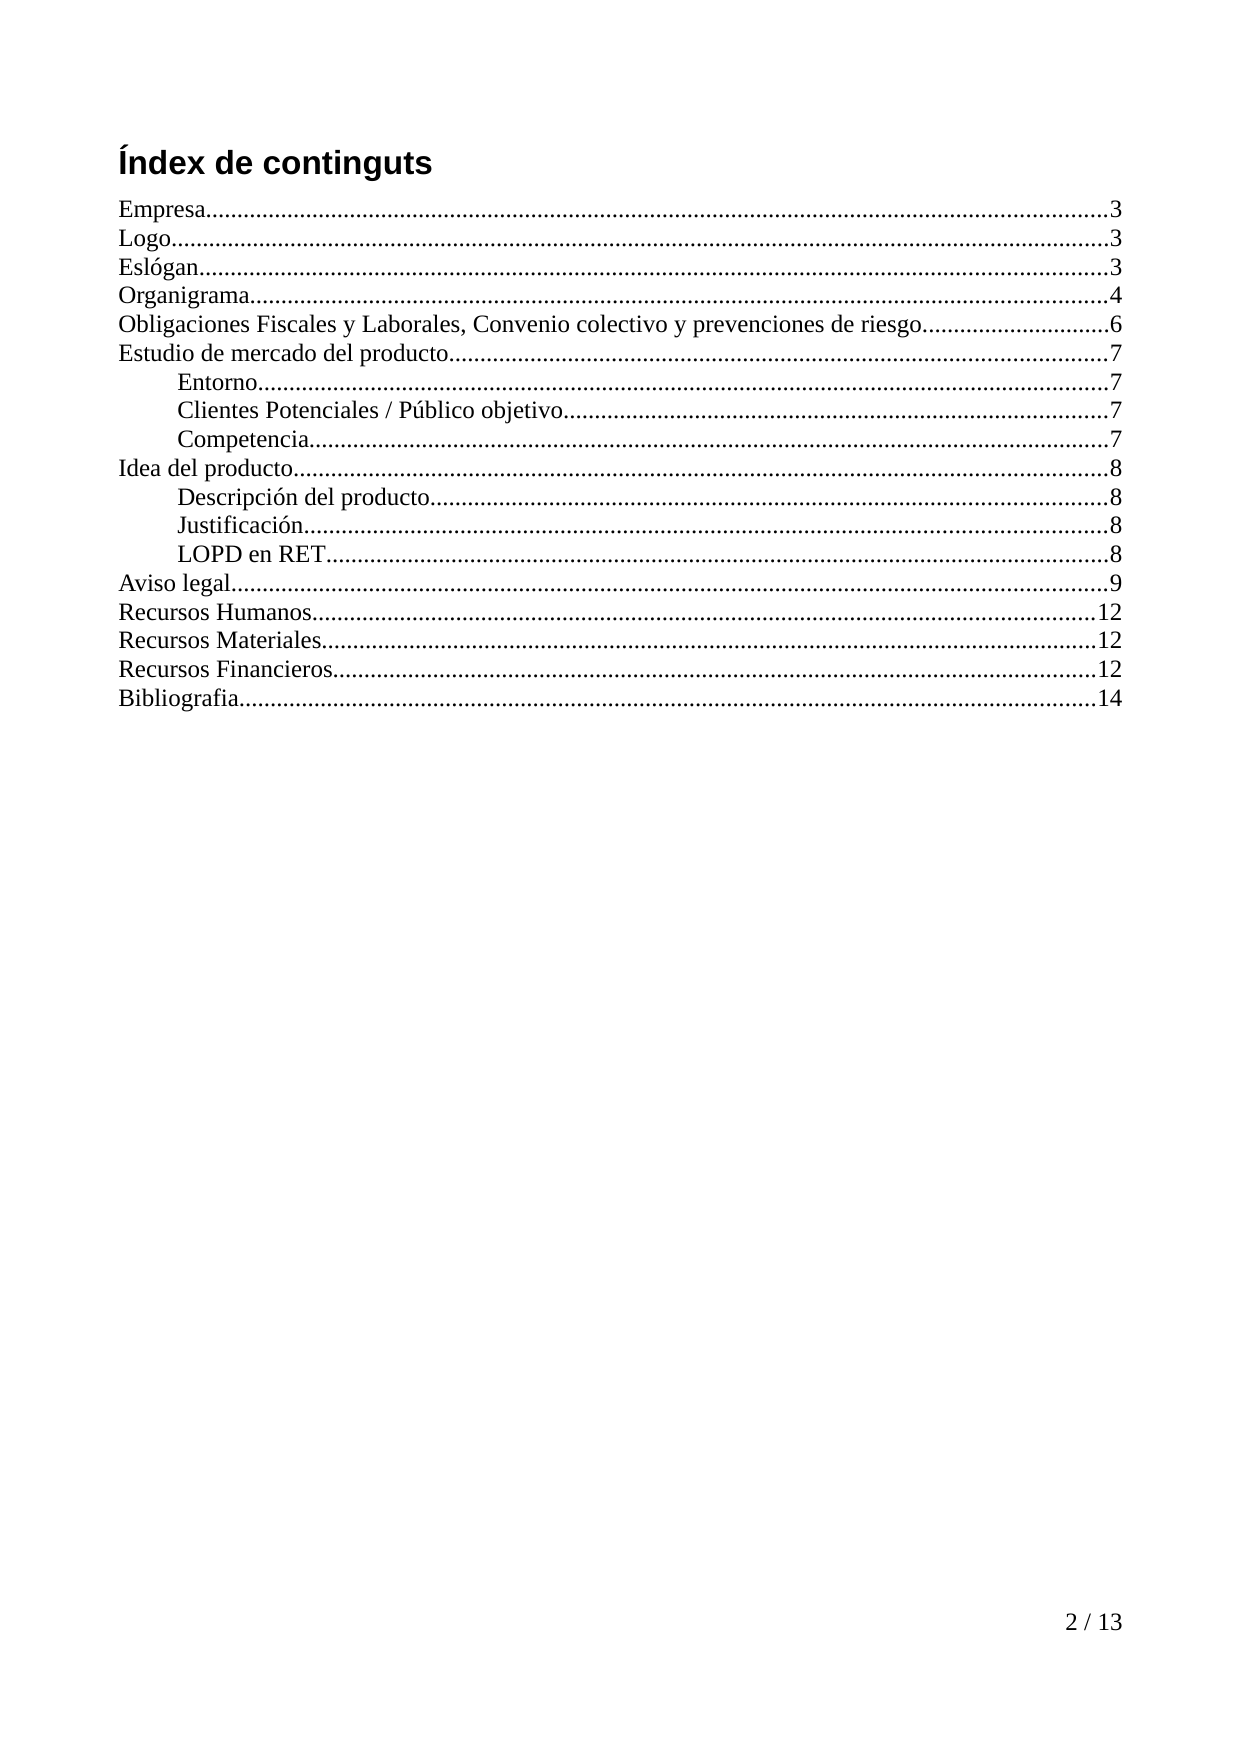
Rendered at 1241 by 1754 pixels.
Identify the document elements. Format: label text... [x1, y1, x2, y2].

text Entorno 7 [177, 367, 1122, 395]
text Clientes Potenciales / Público objetivo 7 [177, 395, 1122, 424]
text Eslógan 3 [118, 252, 1122, 280]
text Logo 3 [118, 223, 1122, 252]
text Competencia 7 [177, 424, 1122, 453]
text Organigrama 4 [118, 280, 1122, 309]
subtitle Índex de continguts [118, 143, 1122, 182]
text Empresa 3 [118, 194, 1122, 223]
text Obligaciones Fiscales y Laborales, Convenio colectivo y prevenciones de riesgo. 6 [118, 309, 1122, 338]
text Recursos Financieros 12 [118, 654, 1122, 683]
text Recursos Materiales 12 [118, 625, 1122, 654]
text Recursos Humanos 12 [118, 597, 1122, 625]
text Descripción del producto 8 [177, 482, 1122, 510]
text Estudio de mercado del producto 7 [118, 338, 1122, 367]
text Aviso legal 9 [118, 568, 1122, 597]
text Idea del producto 8 [118, 453, 1122, 482]
text Bibliografia 14 [118, 683, 1122, 712]
text Justificación 8 [177, 510, 1122, 539]
text LOPD en RET 8 [177, 539, 1122, 568]
